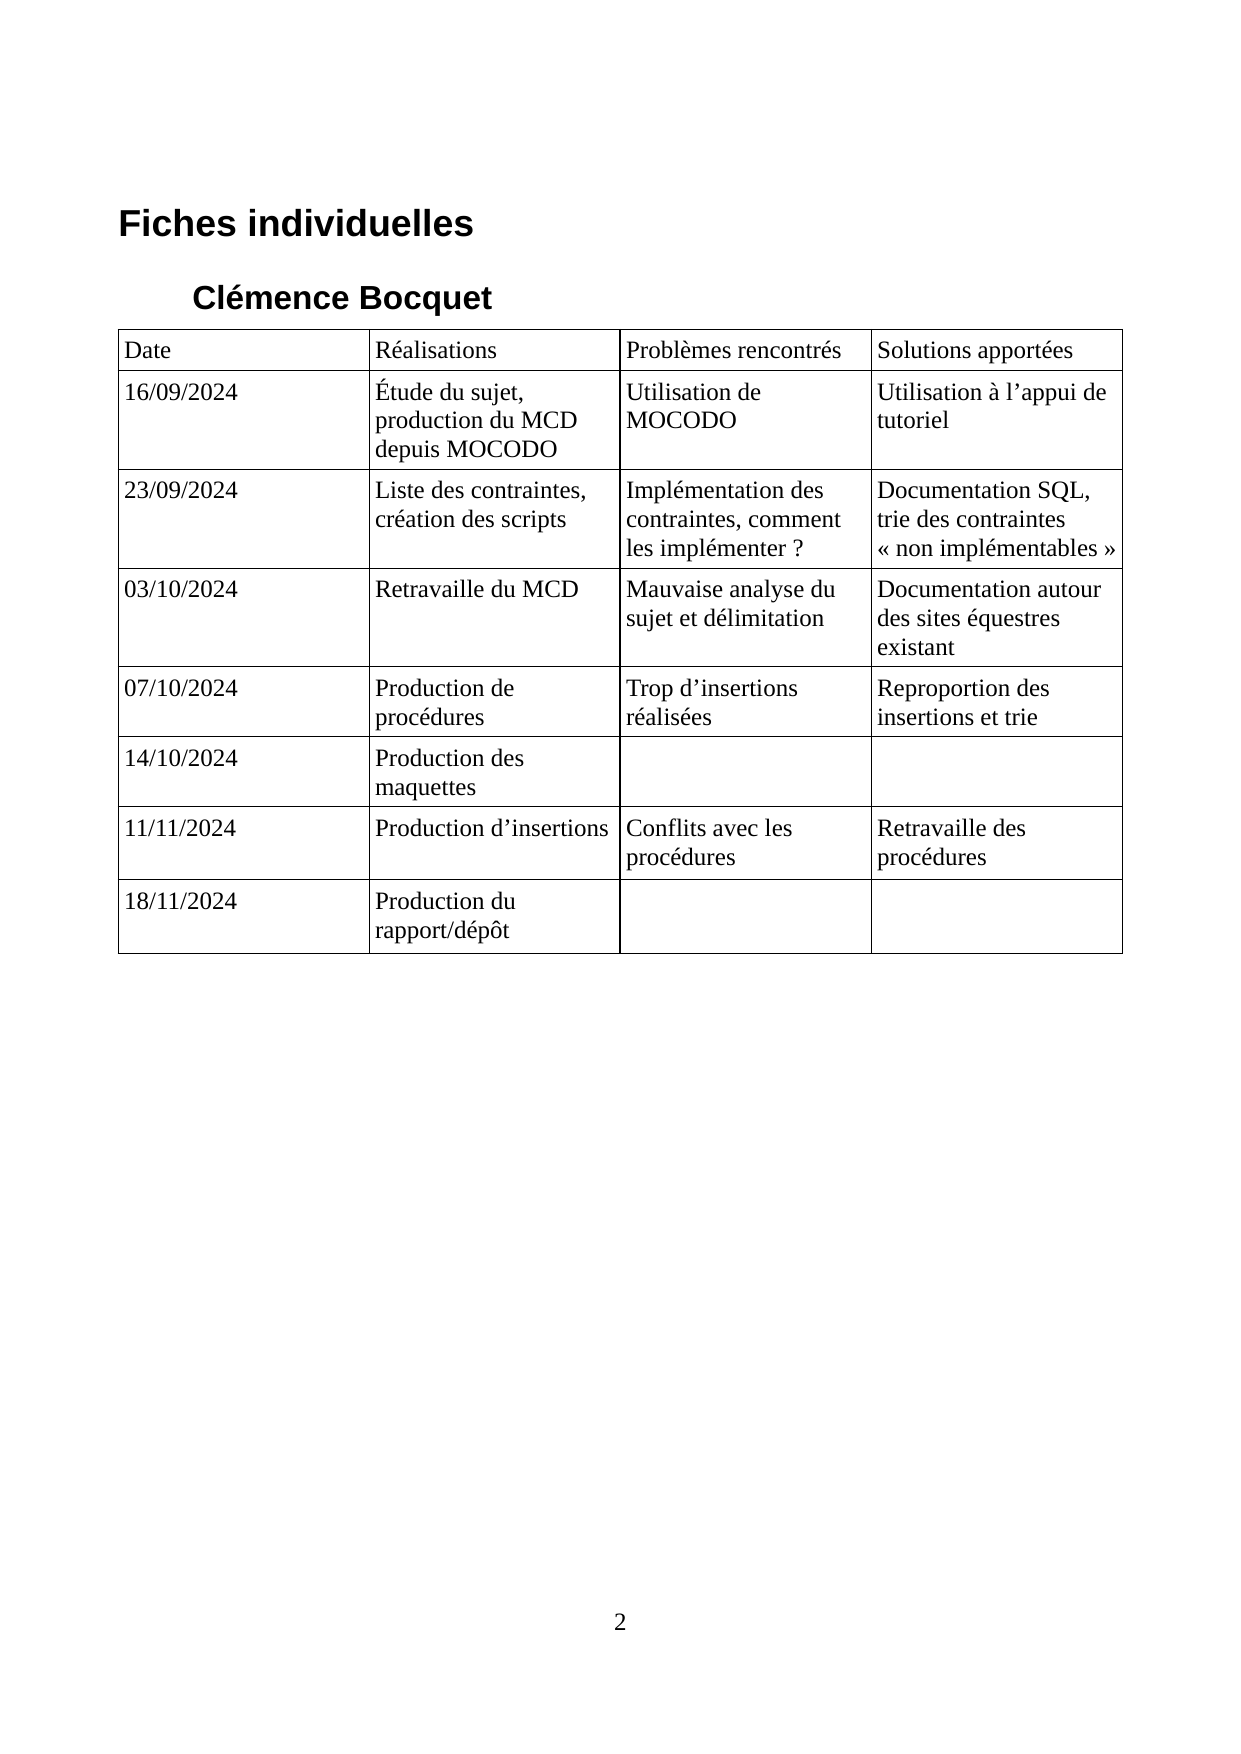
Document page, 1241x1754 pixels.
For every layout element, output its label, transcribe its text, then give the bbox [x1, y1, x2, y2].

table_cell [872, 880, 1122, 952]
table_cell 11/11/2024 [119, 807, 369, 879]
table_cell Utilisation de MOCODO [621, 371, 871, 469]
table_cell 18/11/2024 [119, 880, 369, 952]
table_cell Production des maquettes [370, 737, 619, 806]
table_cell Étude du sujet, production du MCD depuis MOCODO [370, 371, 619, 469]
table_cell Retravaille du MCD [370, 569, 619, 666]
table_cell 07/10/2024 [119, 667, 369, 736]
table_cell Reproportion des insertions et trie [872, 667, 1122, 736]
table_header Réalisations [370, 330, 619, 370]
table_cell Conflits avec les procédures [621, 807, 871, 879]
table_cell Production de procédures [370, 667, 619, 736]
table_header Problèmes rencontrés [621, 330, 871, 370]
table_cell 16/09/2024 [119, 371, 369, 469]
table_cell 23/09/2024 [119, 470, 369, 567]
table_cell [872, 737, 1122, 806]
table_cell Liste des contraintes, création des scripts [370, 470, 619, 567]
table_header Solutions apportées [872, 330, 1122, 370]
table_cell 03/10/2024 [119, 569, 369, 666]
table_cell [621, 880, 871, 952]
table_header Date [119, 330, 369, 370]
table_cell Production du rapport/dépôt [370, 880, 619, 952]
table_cell Mauvaise analyse du sujet et délimitation [621, 569, 871, 666]
table_cell Documentation autour des sites équestres existant [872, 569, 1122, 666]
table_cell Retravaille des procédures [872, 807, 1122, 879]
subtitle Fiches individuelles [118, 201, 1122, 244]
table_cell Trop d’insertions réalisées [621, 667, 871, 736]
table_cell [621, 737, 871, 806]
table_cell Utilisation à l’appui de tutoriel [872, 371, 1122, 469]
subtitle Clémence Bocquet [118, 278, 1122, 316]
table_cell Production d’insertions [370, 807, 619, 879]
table_cell 14/10/2024 [119, 737, 369, 806]
table_cell Documentation SQL, trie des contraintes « non implémentables » [872, 470, 1122, 567]
table_cell Implémentation des contraintes, comment les implémenter ? [621, 470, 871, 567]
